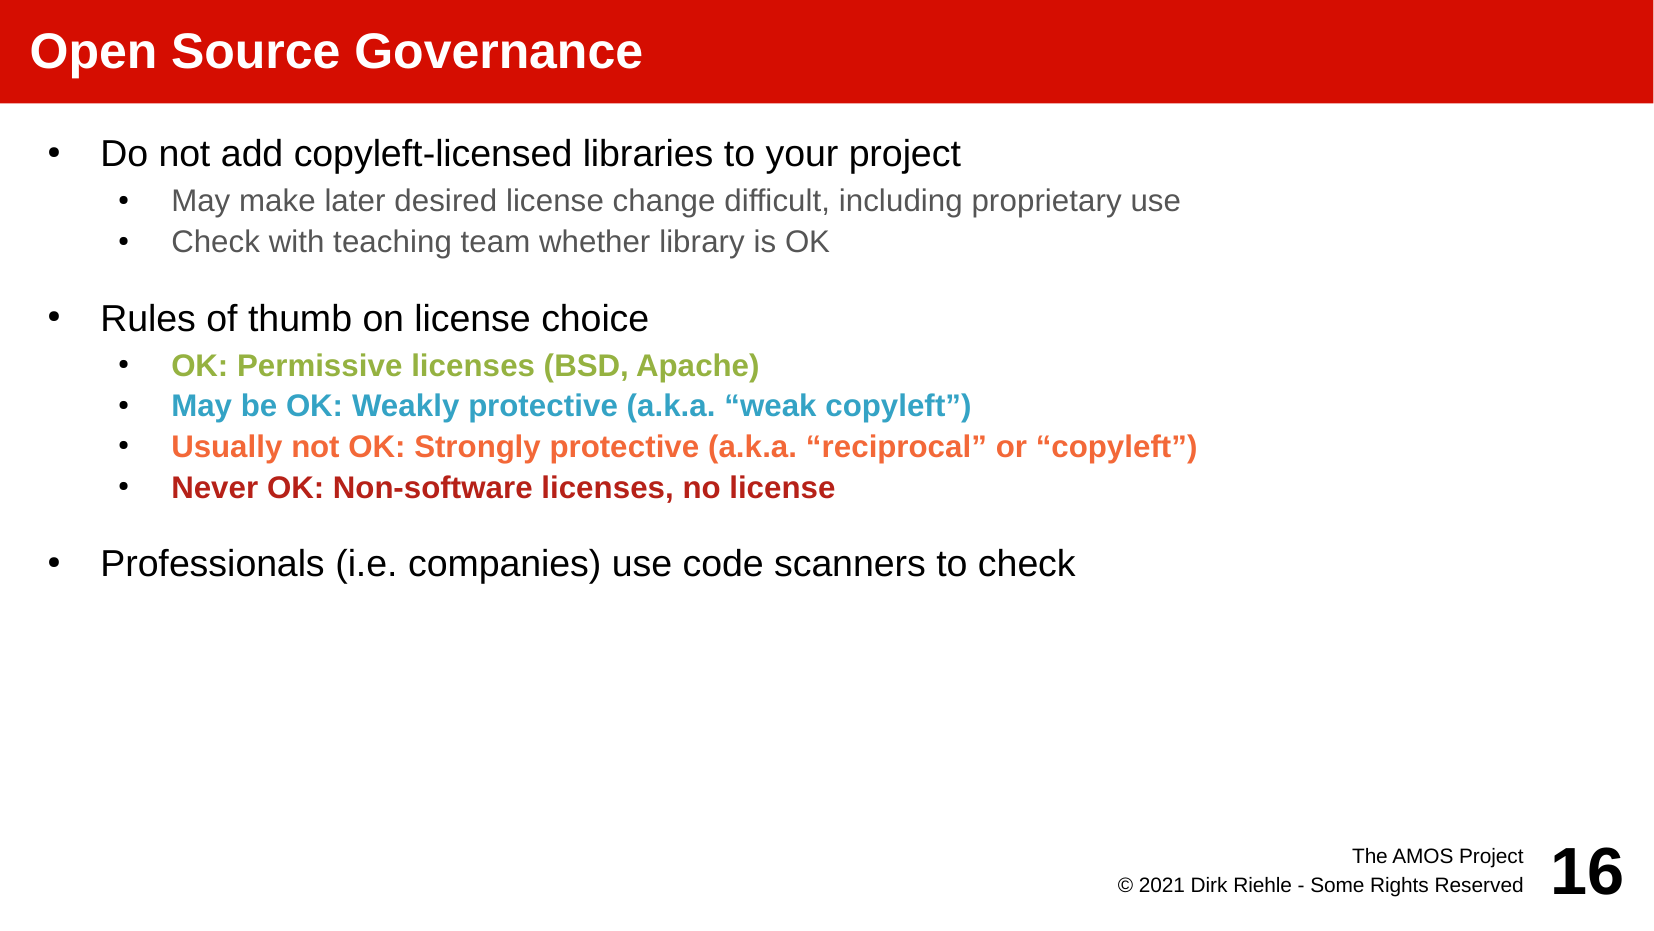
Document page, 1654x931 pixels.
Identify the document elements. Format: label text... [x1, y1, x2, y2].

title Open Source Governance [0, 0, 1654, 104]
list Do not add copyleft-licensed libraries to your project May make later desired license change difficult, including proprietary use Check with teaching team whether library is OK Rules of thumb on license choice OK: Permissive licenses (BSD, Apache) May be OK: Weakly protective (a.k.a. “weak copyleft”) Usually not OK: Strongly protective (a.k.a. “reciprocal” or “copyleft”) Never OK: Non-software licenses, no license Professionals (i.e. companies) use code scanners to check [29, 132, 1625, 813]
